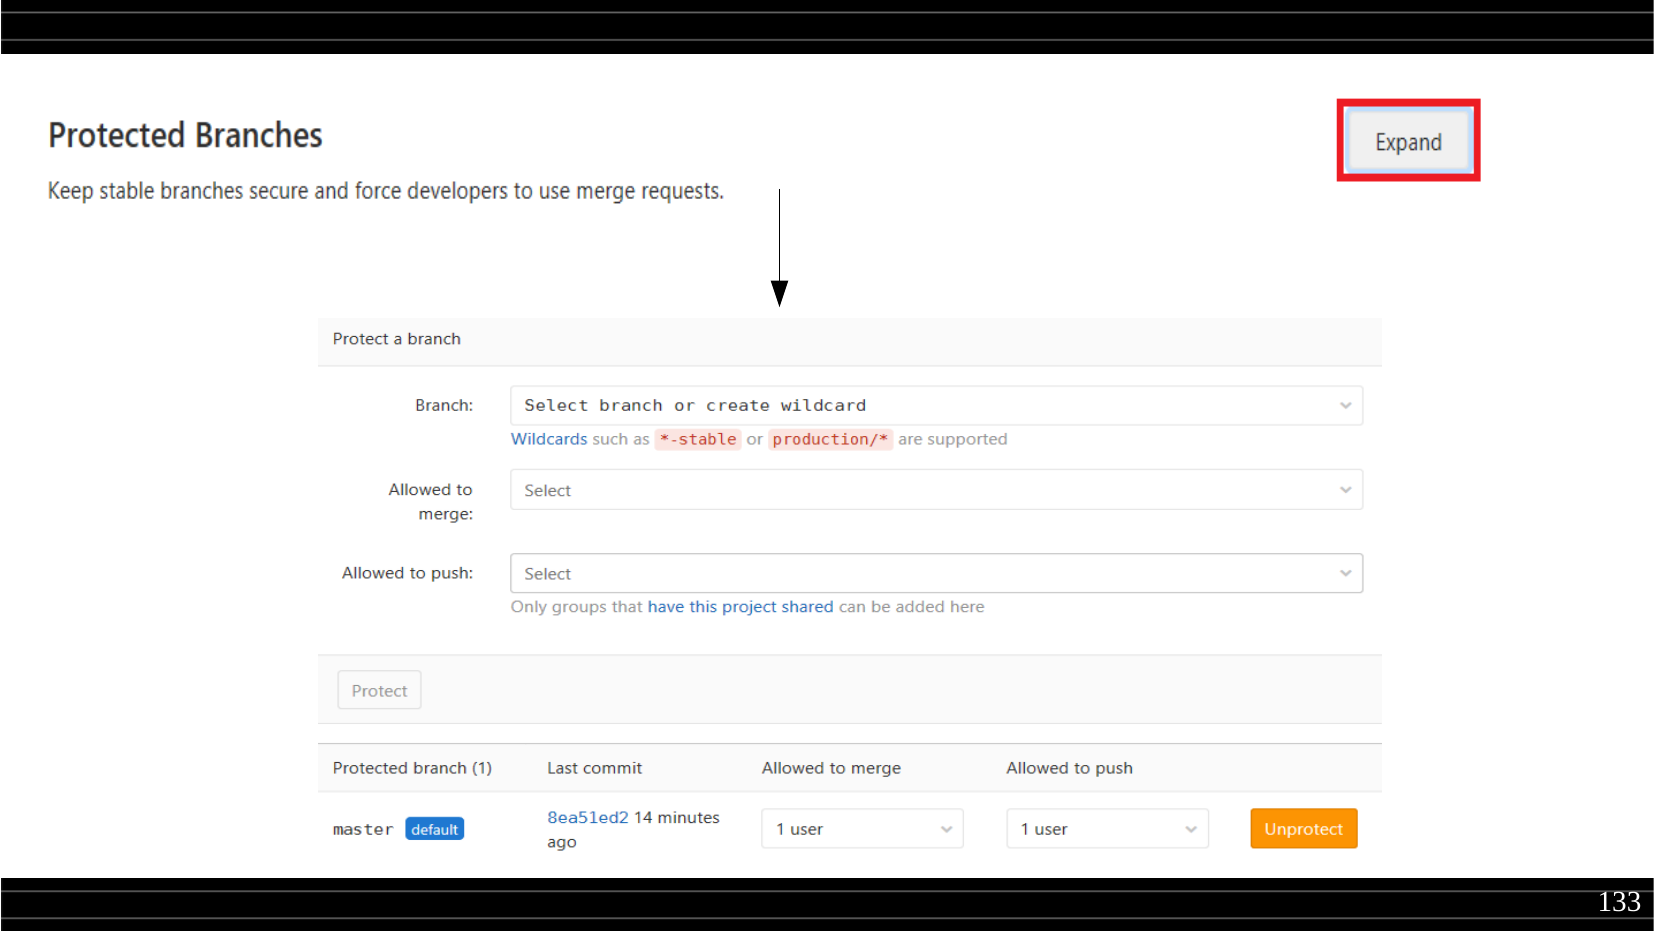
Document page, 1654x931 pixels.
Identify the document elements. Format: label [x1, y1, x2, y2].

picture [1, 0, 1654, 54]
picture [45, 74, 1489, 213]
text_box [47, 283, 1501, 719]
picture [1, 878, 1654, 931]
picture [318, 318, 1382, 859]
